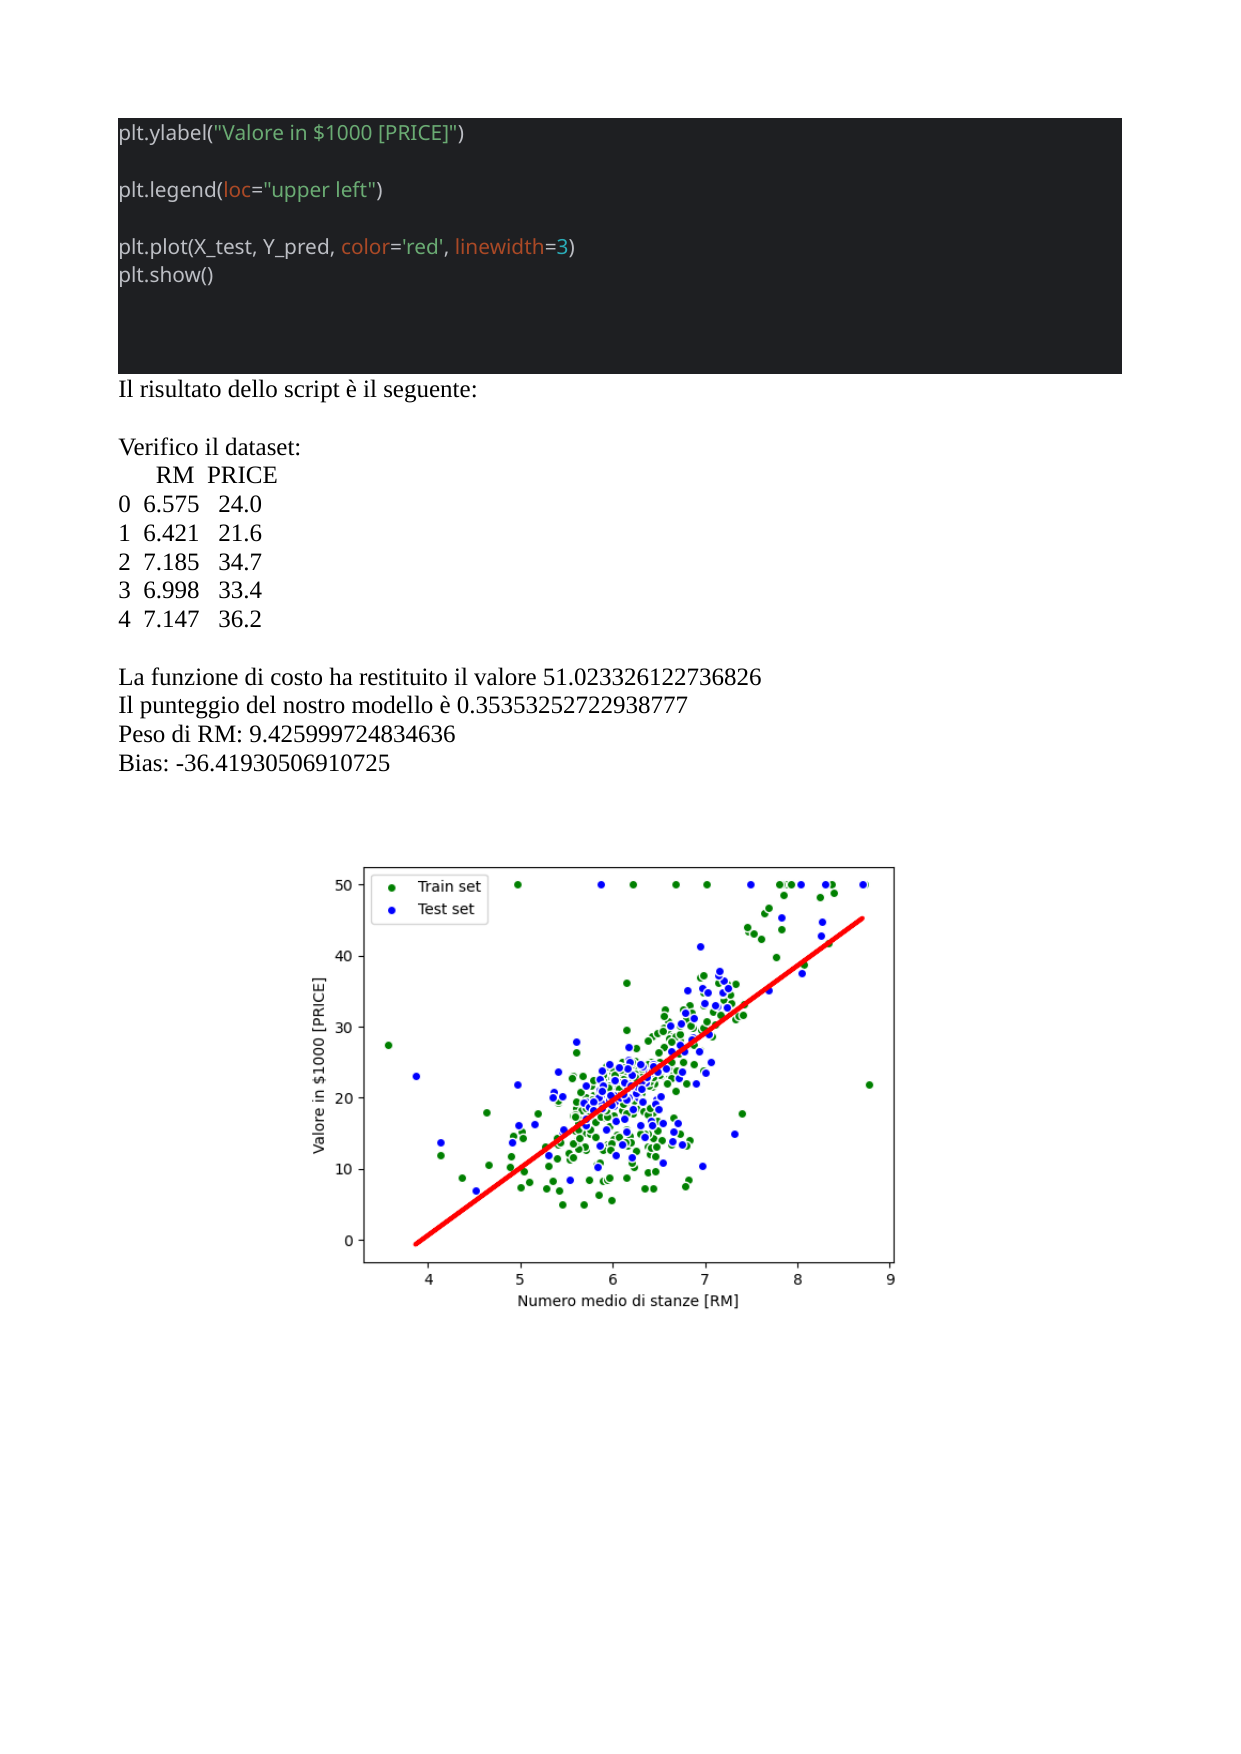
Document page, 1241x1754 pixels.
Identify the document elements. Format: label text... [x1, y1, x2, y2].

text 1 6.421 21.6 [118, 518, 1122, 547]
text RM PRICE [118, 461, 1122, 489]
text Verifico il dataset: [118, 432, 1122, 461]
text 3 6.998 33.4 [118, 576, 1122, 604]
text 0 6.575 24.0 [118, 489, 1122, 518]
text 4 7.147 36.2 [118, 604, 1122, 633]
text Bias: -36.41930506910725 [118, 748, 1122, 777]
text 2 7.185 34.7 [118, 547, 1122, 576]
text La funzione di costo ha restituito il valore 51.023326122736826 [118, 662, 1122, 691]
text Il punteggio del nostro modello è 0.35353252722938777 [118, 691, 1122, 719]
text Il risultato dello script è il seguente: [118, 374, 1122, 403]
picture [278, 805, 962, 1319]
text plt.ylabel("Valore in $1000 [PRICE]") plt.legend(loc="upper left") plt.plot(X_test, Y_pred, color='red', linewidth=3) plt.show() [118, 118, 1122, 374]
text Peso di RM: 9.425999724834636 [118, 719, 1122, 748]
